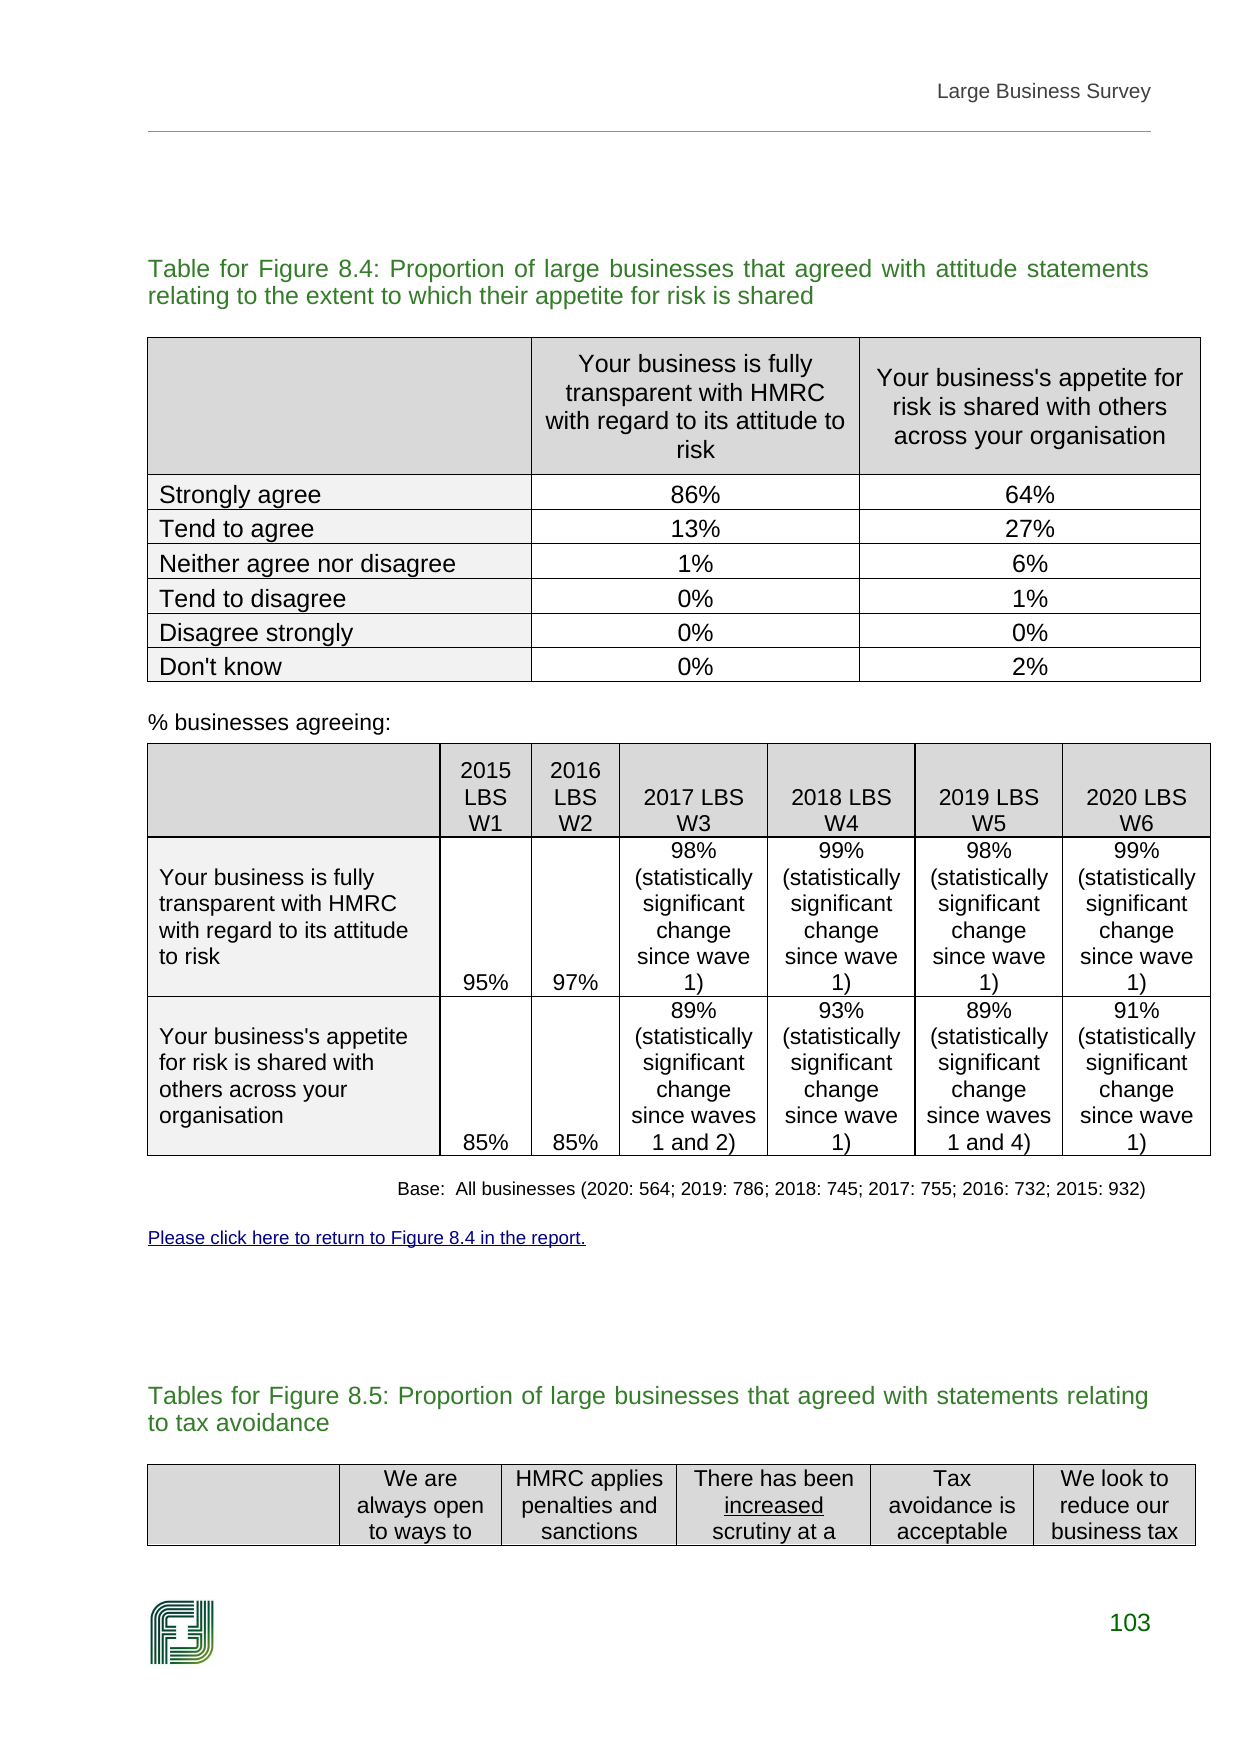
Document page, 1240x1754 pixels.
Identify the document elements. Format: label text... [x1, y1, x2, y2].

table_cell 64% [860, 475, 1200, 509]
table_cell 1% [532, 544, 859, 578]
table_header 2015 LBS W1 [441, 744, 531, 836]
table_cell 0% [532, 648, 859, 681]
table_header [148, 1465, 339, 1544]
table_header We look to reduce our business tax [1034, 1465, 1195, 1544]
table_cell Your business's appetite for risk is shared with others across your organisation [148, 997, 439, 1155]
table_header Your business is fully transparent with HMRC with regard to its attitude to risk [532, 338, 859, 474]
table_header 2019 LBS W5 [916, 744, 1062, 836]
table_cell Strongly agree [148, 475, 531, 509]
text % businesses agreeing: [148, 709, 1151, 742]
table_cell 85% [532, 997, 619, 1155]
table_cell 86% [532, 475, 859, 509]
table_cell Tend to disagree [148, 579, 531, 612]
table_cell 0% [860, 614, 1200, 647]
table_cell 98% (statistically significant change since wave 1) [916, 838, 1062, 996]
text Please click here to return to Figure 8.4 in the report. [148, 1226, 1151, 1254]
table_header Your business's appetite for risk is shared with others across your organisation [860, 338, 1200, 474]
table_header There has been increased scrutiny at a [677, 1465, 870, 1544]
text Base: All businesses (2020: 564; 2019: 786; 2018: 745; 2017: 755; 2016: 732; 2015: 932) [148, 1177, 1151, 1205]
table_header HMRC applies penalties and sanctions [502, 1465, 676, 1544]
table_cell 0% [532, 614, 859, 647]
table_cell 27% [860, 510, 1200, 543]
table_cell 85% [441, 997, 531, 1155]
table_cell 1% [860, 579, 1200, 612]
table_cell 0% [532, 579, 859, 612]
subtitle Tables for Figure 8.5: Proportion of large businesses that agreed with statements relating to tax avoidance [148, 1383, 1151, 1437]
table_cell 93% (statistically significant change since wave 1) [768, 997, 914, 1155]
table_cell 98% (statistically significant change since wave 1) [620, 838, 767, 996]
table_header Tax avoidance is acceptable [871, 1465, 1033, 1544]
table_header We are always open to ways to [340, 1465, 501, 1544]
table_header 2018 LBS W4 [768, 744, 914, 836]
table_cell 6% [860, 544, 1200, 578]
table_cell Your business is fully transparent with HMRC with regard to its attitude to risk [148, 838, 439, 996]
table_cell 99% (statistically significant change since wave 1) [1063, 838, 1210, 996]
table_cell 13% [532, 510, 859, 543]
table_cell Don't know [148, 648, 531, 681]
subtitle Table for Figure 8.4: Proportion of large businesses that agreed with attitude statements relating to the extent to which their appetite for risk is shared [148, 256, 1151, 310]
table_cell 99% (statistically significant change since wave 1) [768, 838, 914, 996]
table_cell 91% (statistically significant change since wave 1) [1063, 997, 1210, 1155]
table_header [148, 338, 531, 474]
table_cell Neither agree nor disagree [148, 544, 531, 578]
table_cell Tend to agree [148, 510, 531, 543]
table_cell 2% [860, 648, 1200, 681]
table_header 2020 LBS W6 [1063, 744, 1210, 836]
table_cell Disagree strongly [148, 614, 531, 647]
table_cell 89% (statistically significant change since waves 1 and 4) [916, 997, 1062, 1155]
table_cell 89% (statistically significant change since waves 1 and 2) [620, 997, 767, 1155]
table_header 2017 LBS W3 [620, 744, 767, 836]
table_cell 95% [441, 838, 531, 996]
table_cell 97% [532, 838, 619, 996]
table_header [148, 744, 439, 836]
table_header 2016 LBS W2 [532, 744, 619, 836]
